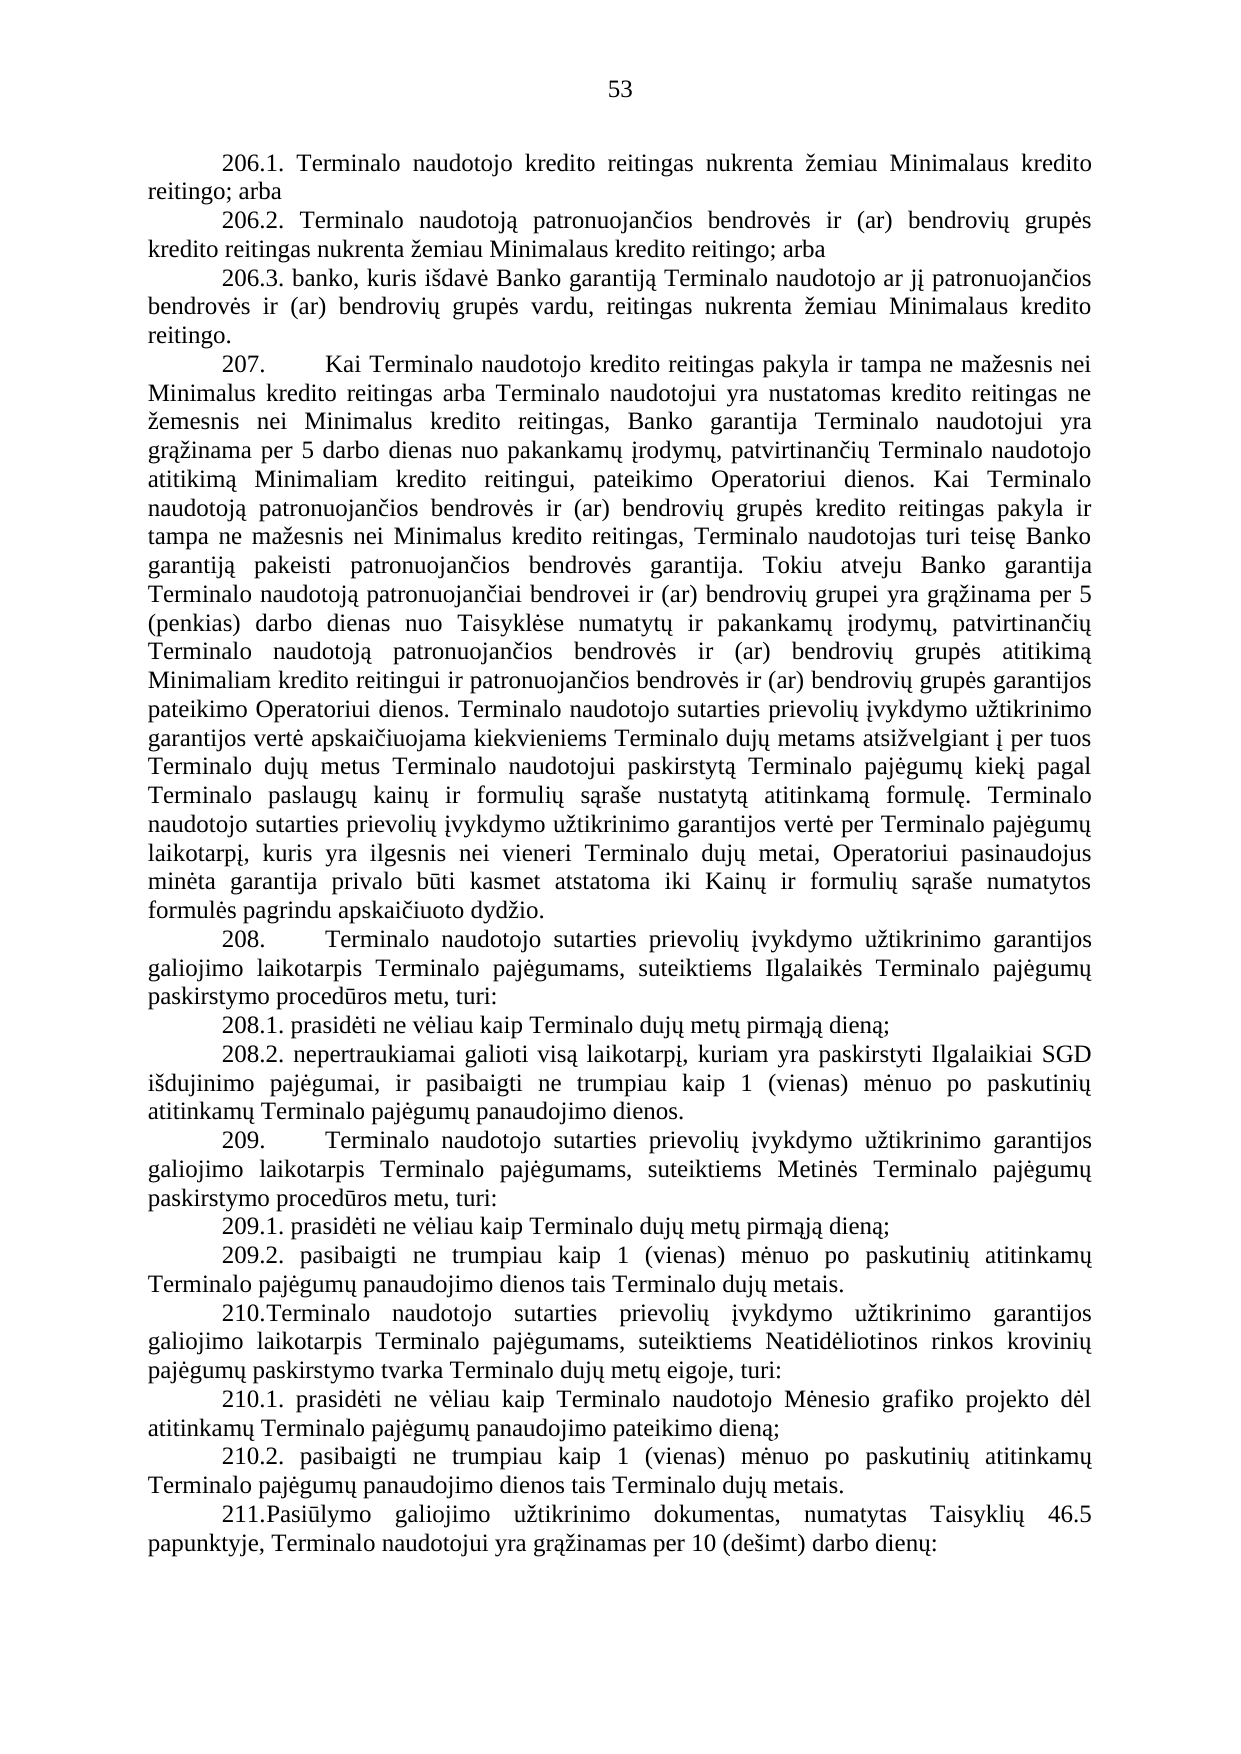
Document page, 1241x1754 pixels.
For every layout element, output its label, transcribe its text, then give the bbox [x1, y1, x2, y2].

text 206.2. Terminalo naudotoją patronuojančios bendrovės ir (ar) bendrovių grupės kredito reitingas nukrenta žemiau Minimalaus kredito reitingo; arba [148, 205, 1092, 263]
text 209.1. prasidėti ne vėliau kaip Terminalo dujų metų pirmąją dieną; [148, 1211, 1092, 1240]
text 206.1. Terminalo naudotojo kredito reitingas nukrenta žemiau Minimalaus kredito reitingo; arba [148, 148, 1092, 205]
text 209.2. pasibaigti ne trumpiau kaip 1 (vienas) mėnuo po paskutinių atitinkamų Terminalo pajėgumų panaudojimo dienos tais Terminalo dujų metais. [148, 1240, 1092, 1298]
text 209. Terminalo naudotojo sutarties prievolių įvykdymo užtikrinimo garantijos galiojimo laikotarpis Terminalo pajėgumams, suteiktiems Metinės Terminalo pajėgumų paskirstymo procedūros metu, turi: [148, 1125, 1092, 1211]
text 208.2. nepertraukiamai galioti visą laikotarpį, kuriam yra paskirstyti Ilgalaikiai SGD išdujinimo pajėgumai, ir pasibaigti ne trumpiau kaip 1 (vienas) mėnuo po paskutinių atitinkamų Terminalo pajėgumų panaudojimo dienos. [148, 1039, 1092, 1125]
text 206.3. banko, kuris išdavė Banko garantiją Terminalo naudotojo ar jį patronuojančios bendrovės ir (ar) bendrovių grupės vardu, reitingas nukrenta žemiau Minimalaus kredito reitingo. [148, 263, 1092, 349]
text 210. Terminalo naudotojo sutarties prievolių įvykdymo užtikrinimo garantijos galiojimo laikotarpis Terminalo pajėgumams, suteiktiems Neatidėliotinos rinkos krovinių pajėgumų paskirstymo tvarka Terminalo dujų metų eigoje, turi: [148, 1298, 1092, 1384]
text 210.1. prasidėti ne vėliau kaip Terminalo naudotojo Mėnesio grafiko projekto dėl atitinkamų Terminalo pajėgumų panaudojimo pateikimo dieną; [148, 1384, 1092, 1441]
text 211. Pasiūlymo galiojimo užtikrinimo dokumentas, numatytas Taisyklių 46.5 papunktyje, Terminalo naudotojui yra grąžinamas per 10 (dešimt) darbo dienų: [148, 1499, 1092, 1556]
text 208. Terminalo naudotojo sutarties prievolių įvykdymo užtikrinimo garantijos galiojimo laikotarpis Terminalo pajėgumams, suteiktiems Ilgalaikės Terminalo pajėgumų paskirstymo procedūros metu, turi: [148, 924, 1092, 1010]
text 210.2. pasibaigti ne trumpiau kaip 1 (vienas) mėnuo po paskutinių atitinkamų Terminalo pajėgumų panaudojimo dienos tais Terminalo dujų metais. [148, 1441, 1092, 1499]
text 207. Kai Terminalo naudotojo kredito reitingas pakyla ir tampa ne mažesnis nei Minimalus kredito reitingas arba Terminalo naudotojui yra nustatomas kredito reitingas ne žemesnis nei Minimalus kredito reitingas, Banko garantija Terminalo naudotojui yra grąžinama per 5 darbo dienas nuo pakankamų įrodymų, patvirtinančių Terminalo naudotojo atitikimą Minimaliam kredito reitingui, pateikimo Operatoriui dienos. Kai Terminalo naudotoją patronuojančios bendrovės ir (ar) bendrovių grupės kredito reitingas pakyla ir tampa ne mažesnis nei Minimalus kredito reitingas, Terminalo naudotojas turi teisę Banko garantiją pakeisti patronuojančios bendrovės garantija. Tokiu atveju Banko garantija Terminalo naudotoją patronuojančiai bendrovei ir (ar) bendrovių grupei yra grąžinama per 5 (penkias) darbo dienas nuo Taisyklėse numatytų ir pakankamų įrodymų, patvirtinančių Terminalo naudotoją patronuojančios bendrovės ir (ar) bendrovių grupės atitikimą Minimaliam kredito reitingui ir patronuojančios bendrovės ir (ar) bendrovių grupės garantijos pateikimo Operatoriui dienos. Terminalo naudotojo sutarties prievolių įvykdymo užtikrinimo garantijos vertė apskaičiuojama kiekvieniems Terminalo dujų metams atsižvelgiant į per tuos Terminalo dujų metus Terminalo naudotojui paskirstytą Terminalo pajėgumų kiekį pagal Terminalo paslaugų kainų ir formulių sąraše nustatytą atitinkamą formulę. Terminalo naudotojo sutarties prievolių įvykdymo užtikrinimo garantijos vertė per Terminalo pajėgumų laikotarpį, kuris yra ilgesnis nei vieneri Terminalo dujų metai, Operatoriui pasinaudojus minėta garantija privalo būti kasmet atstatoma iki Kainų ir formulių sąraše numatytos formulės pagrindu apskaičiuoto dydžio. [148, 349, 1092, 924]
text 208.1. prasidėti ne vėliau kaip Terminalo dujų metų pirmąją dieną; [148, 1010, 1092, 1039]
